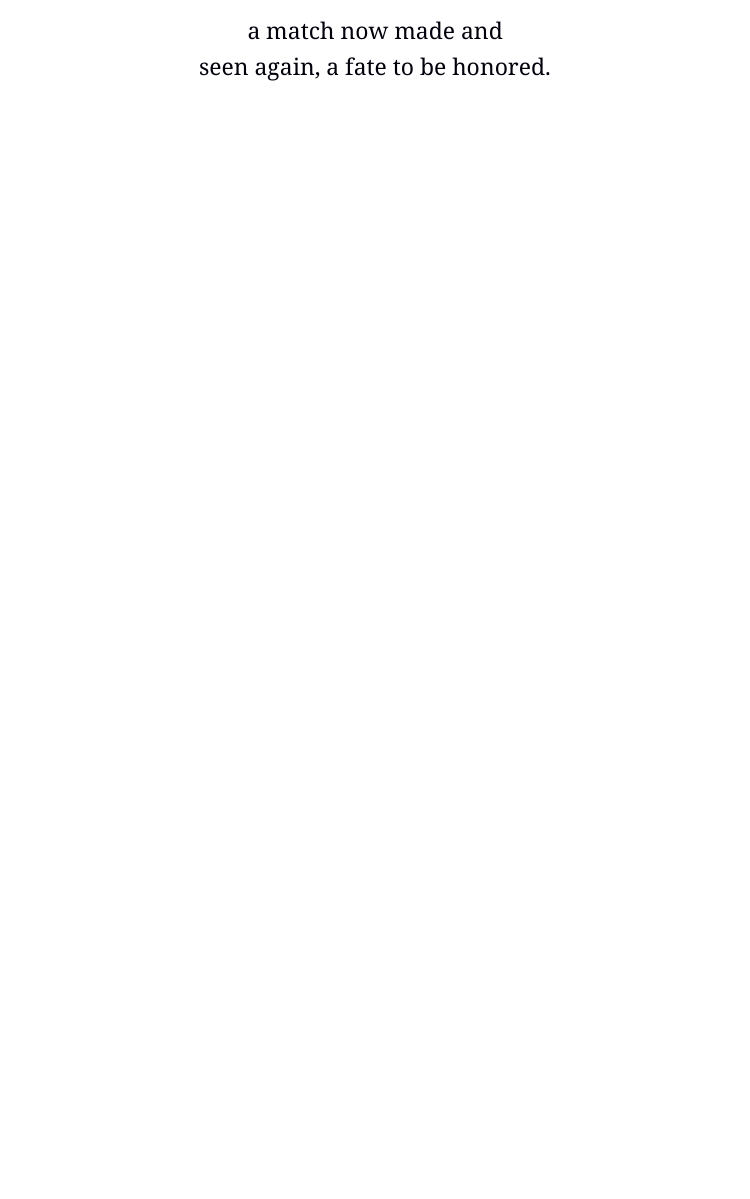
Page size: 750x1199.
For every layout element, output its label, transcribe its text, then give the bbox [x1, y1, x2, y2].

text a match now made and [105, 15, 645, 46]
text seen again, a fate to be honored. [105, 51, 645, 82]
